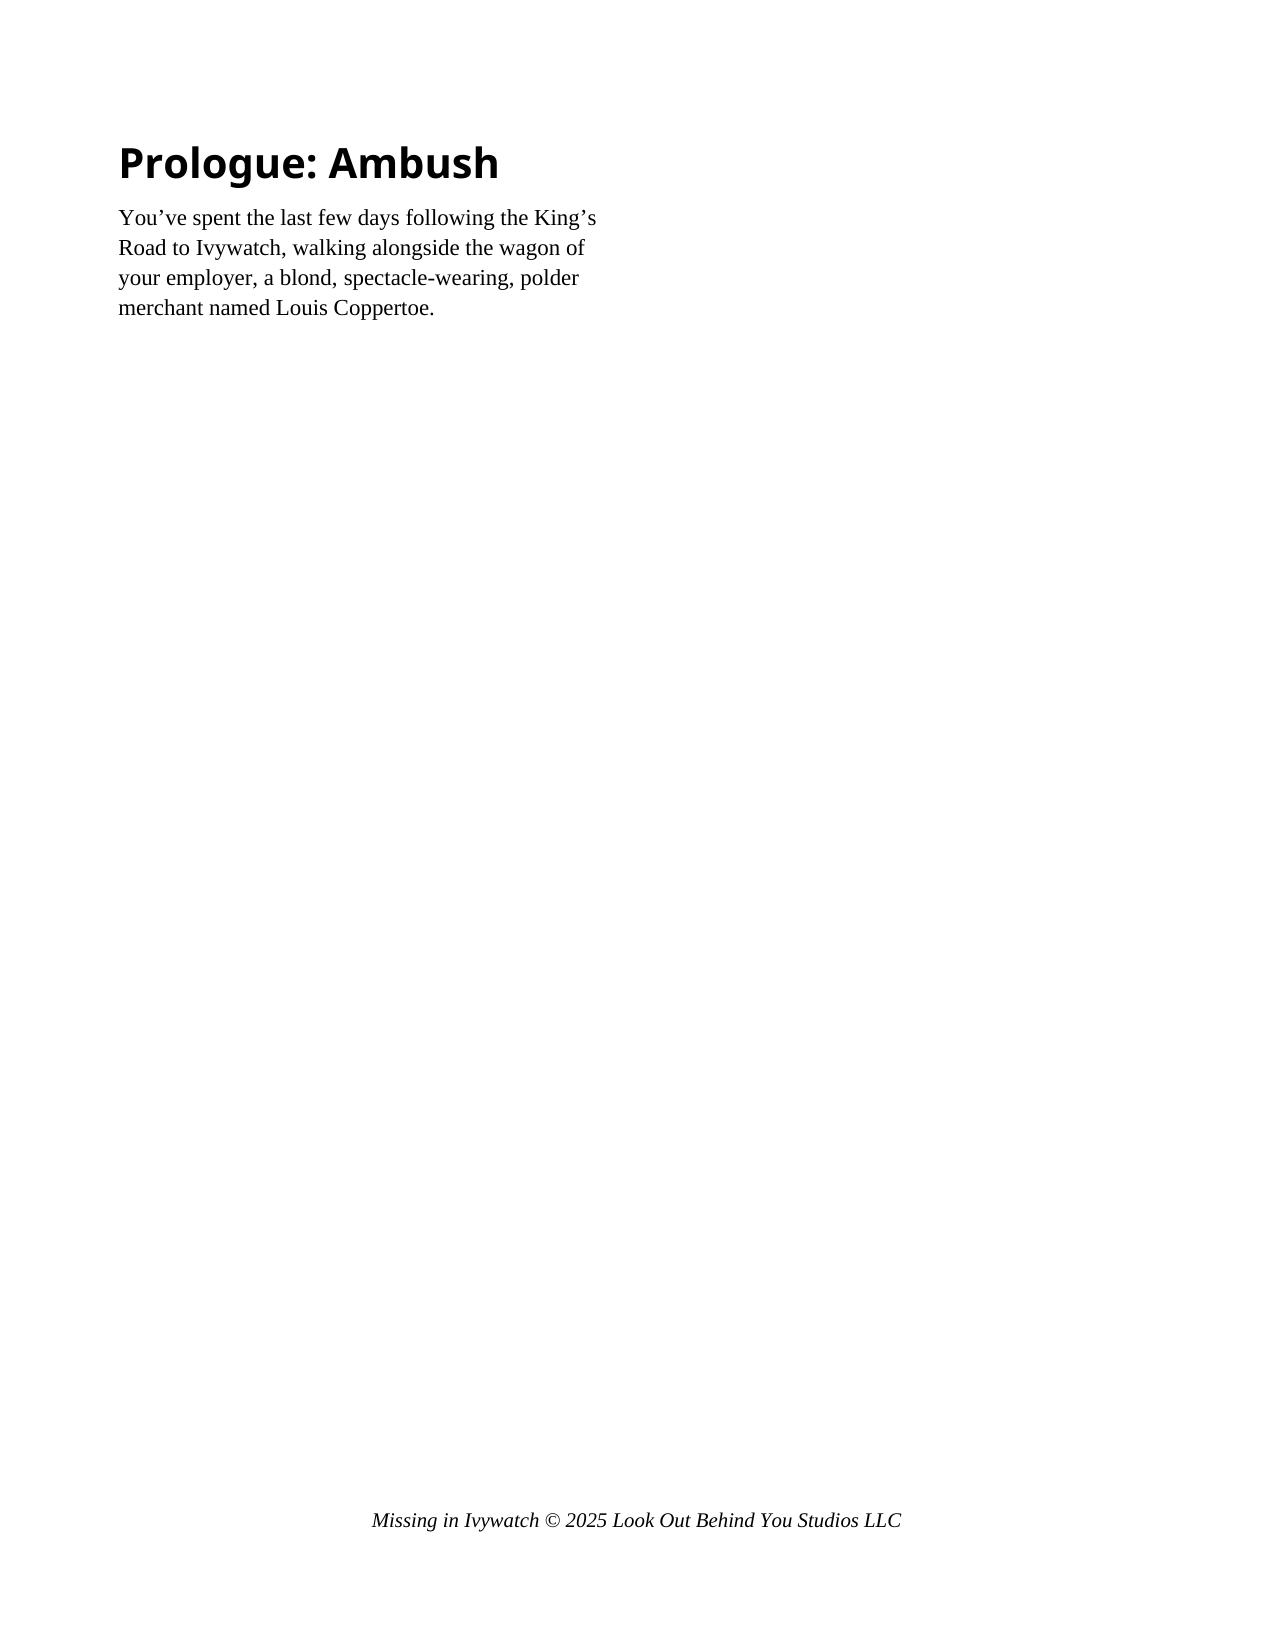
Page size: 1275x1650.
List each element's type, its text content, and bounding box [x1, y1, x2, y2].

subtitle Prologue: Ambush [118, 134, 622, 191]
text You’ve spent the last few days following the King’s Road to Ivywatch, walking alongside the wagon of your employer, a blond, spectacle-wearing, polder merchant named Louis Coppertoe. [118, 204, 622, 321]
